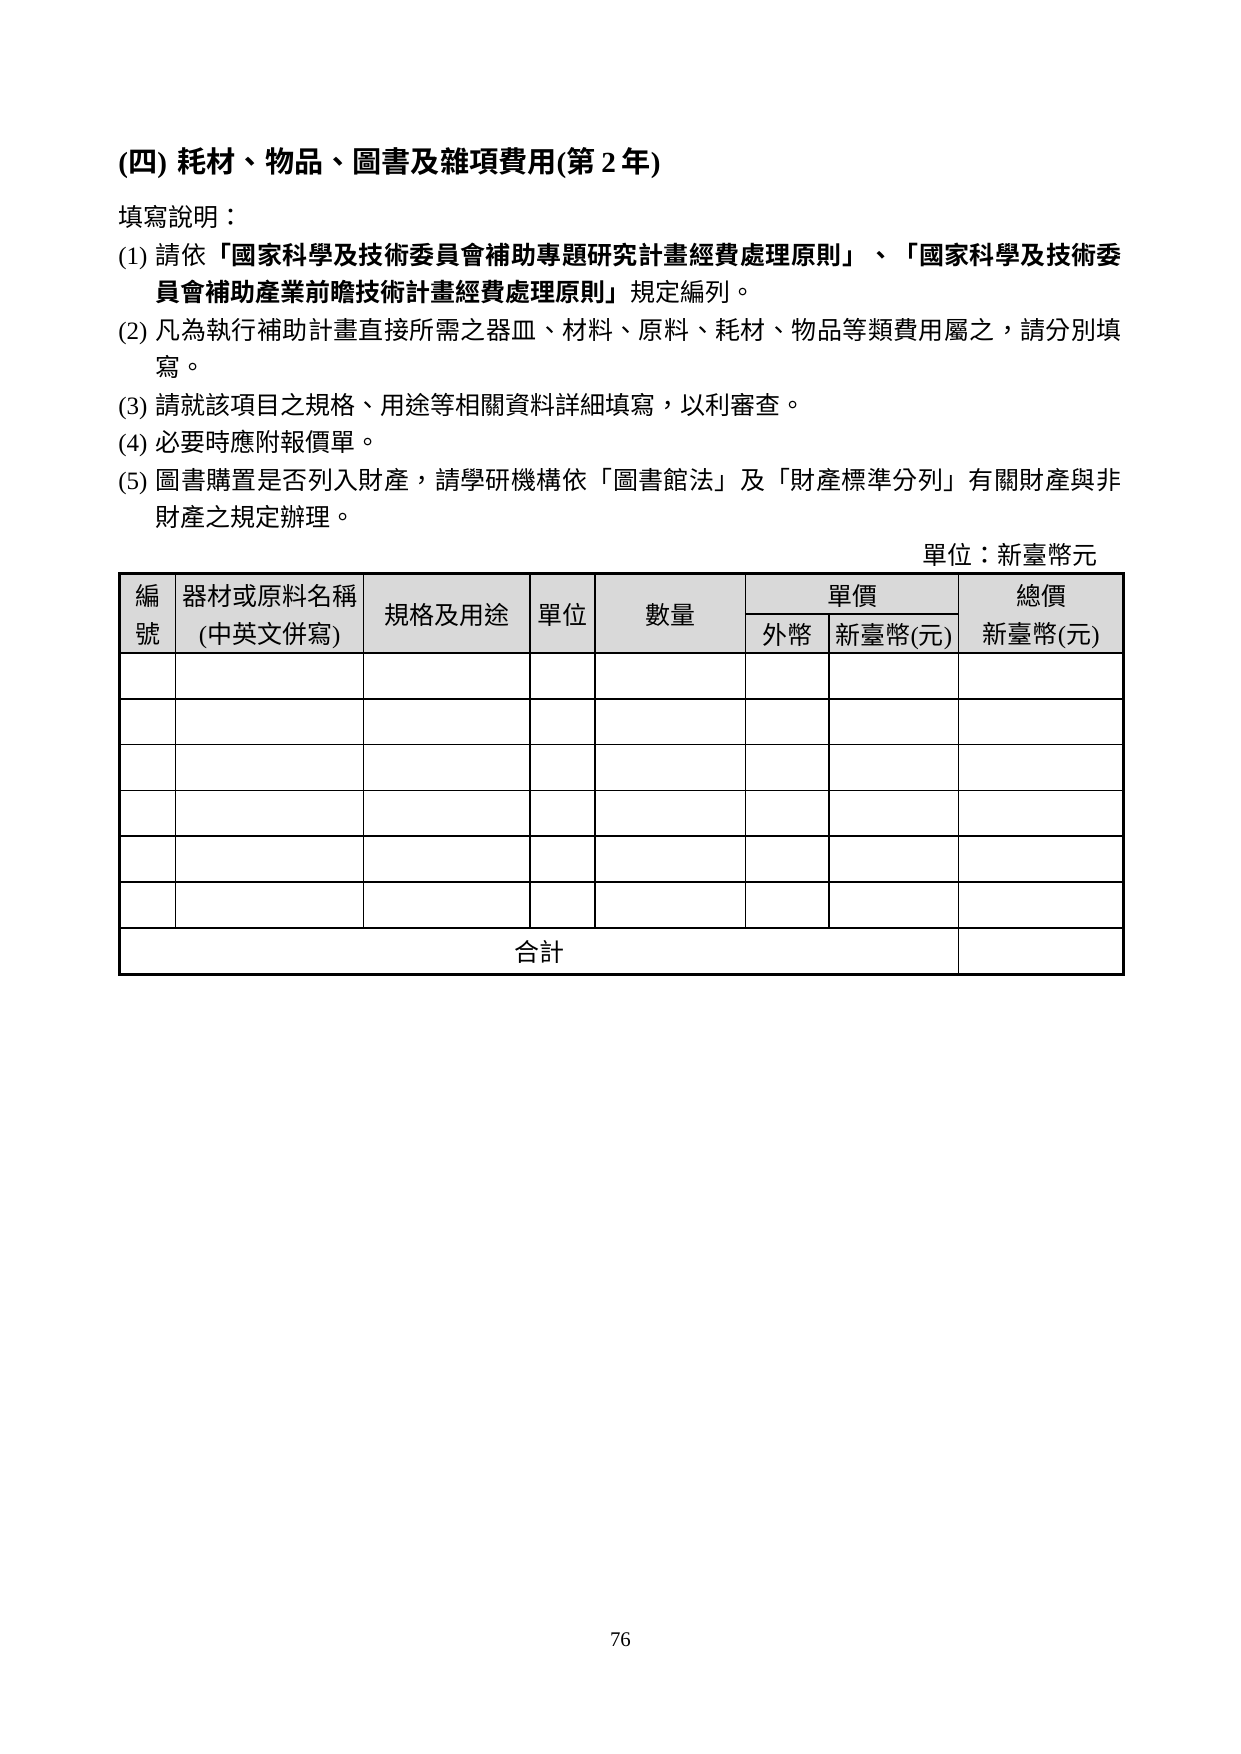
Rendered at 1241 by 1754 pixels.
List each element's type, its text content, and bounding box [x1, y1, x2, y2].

table_cell [746, 745, 828, 789]
table_cell [364, 791, 529, 835]
list 單位：新臺幣元 [248, 535, 1097, 572]
table_cell [176, 883, 363, 927]
table_cell [364, 883, 529, 927]
table_cell [596, 700, 745, 744]
table_header 數量 [596, 575, 745, 652]
table_cell [959, 700, 1122, 744]
table_cell [176, 654, 363, 698]
table_cell [121, 791, 175, 835]
table_cell [959, 929, 1122, 973]
table_cell [746, 883, 828, 927]
table_cell 新臺幣(元) [830, 615, 958, 652]
table_cell [121, 700, 175, 744]
list 必要時應附報價單。 [118, 422, 1122, 460]
table_cell [176, 745, 363, 789]
table_cell [531, 700, 594, 744]
table_cell [364, 837, 529, 881]
table_cell [121, 654, 175, 698]
table_cell [531, 745, 594, 789]
table_header 單位 [531, 575, 594, 652]
text 填寫說明： [118, 197, 1122, 235]
table_cell [176, 791, 363, 835]
table_cell [121, 745, 175, 789]
table_cell [959, 654, 1122, 698]
table_cell [830, 745, 958, 789]
table_cell [596, 745, 745, 789]
list 凡為執行補助計畫直接所需之器皿、材料、原料、耗材、物品等類費用屬之，請分別填寫。 [118, 310, 1122, 385]
table_cell [959, 837, 1122, 881]
table_cell [959, 883, 1122, 927]
table_cell [596, 654, 745, 698]
table_cell [596, 883, 745, 927]
table_cell [746, 837, 828, 881]
table_cell [596, 791, 745, 835]
list 圖書購置是否列入財產，請學研機構依「圖書館法」及「財產標準分列」有關財產與非財產之規定辦理。 [118, 460, 1122, 535]
table_cell [176, 700, 363, 744]
table_cell [596, 837, 745, 881]
table_cell [959, 745, 1122, 789]
table_cell [121, 883, 175, 927]
table_cell [531, 837, 594, 881]
table_cell [531, 791, 594, 835]
table_cell [830, 883, 958, 927]
table_cell [746, 700, 828, 744]
list 請依「國家科學及技術委員會補助專題研究計畫經費處理原則」、「國家科學及技術委員會補助產業前瞻技術計畫經費處理原則」規定編列。 [118, 235, 1122, 310]
table_header 總價 新臺幣(元) [959, 575, 1122, 652]
table_header 編號 [121, 575, 175, 652]
table_cell [746, 654, 828, 698]
list 耗材、物品、圖書及雜項費用(第2年) [118, 122, 1122, 197]
table_cell [531, 654, 594, 698]
table_cell [121, 837, 175, 881]
table_cell 合計 [121, 929, 958, 973]
table_header 規格及用途 [364, 575, 529, 652]
list 請就該項目之規格、用途等相關資料詳細填寫，以利審查。 [118, 385, 1122, 422]
table_cell [830, 700, 958, 744]
table_cell [364, 654, 529, 698]
table_header 器材或原料名稱(中英文併寫) [176, 575, 363, 652]
table_cell 外幣 [746, 615, 828, 652]
table_cell [830, 654, 958, 698]
table_cell [830, 791, 958, 835]
table_cell [746, 791, 828, 835]
table_cell [176, 837, 363, 881]
table_cell [364, 700, 529, 744]
table_cell [531, 883, 594, 927]
table_header 單價 [746, 575, 958, 613]
table_cell [364, 745, 529, 789]
table_cell [830, 837, 958, 881]
table_cell [959, 791, 1122, 835]
